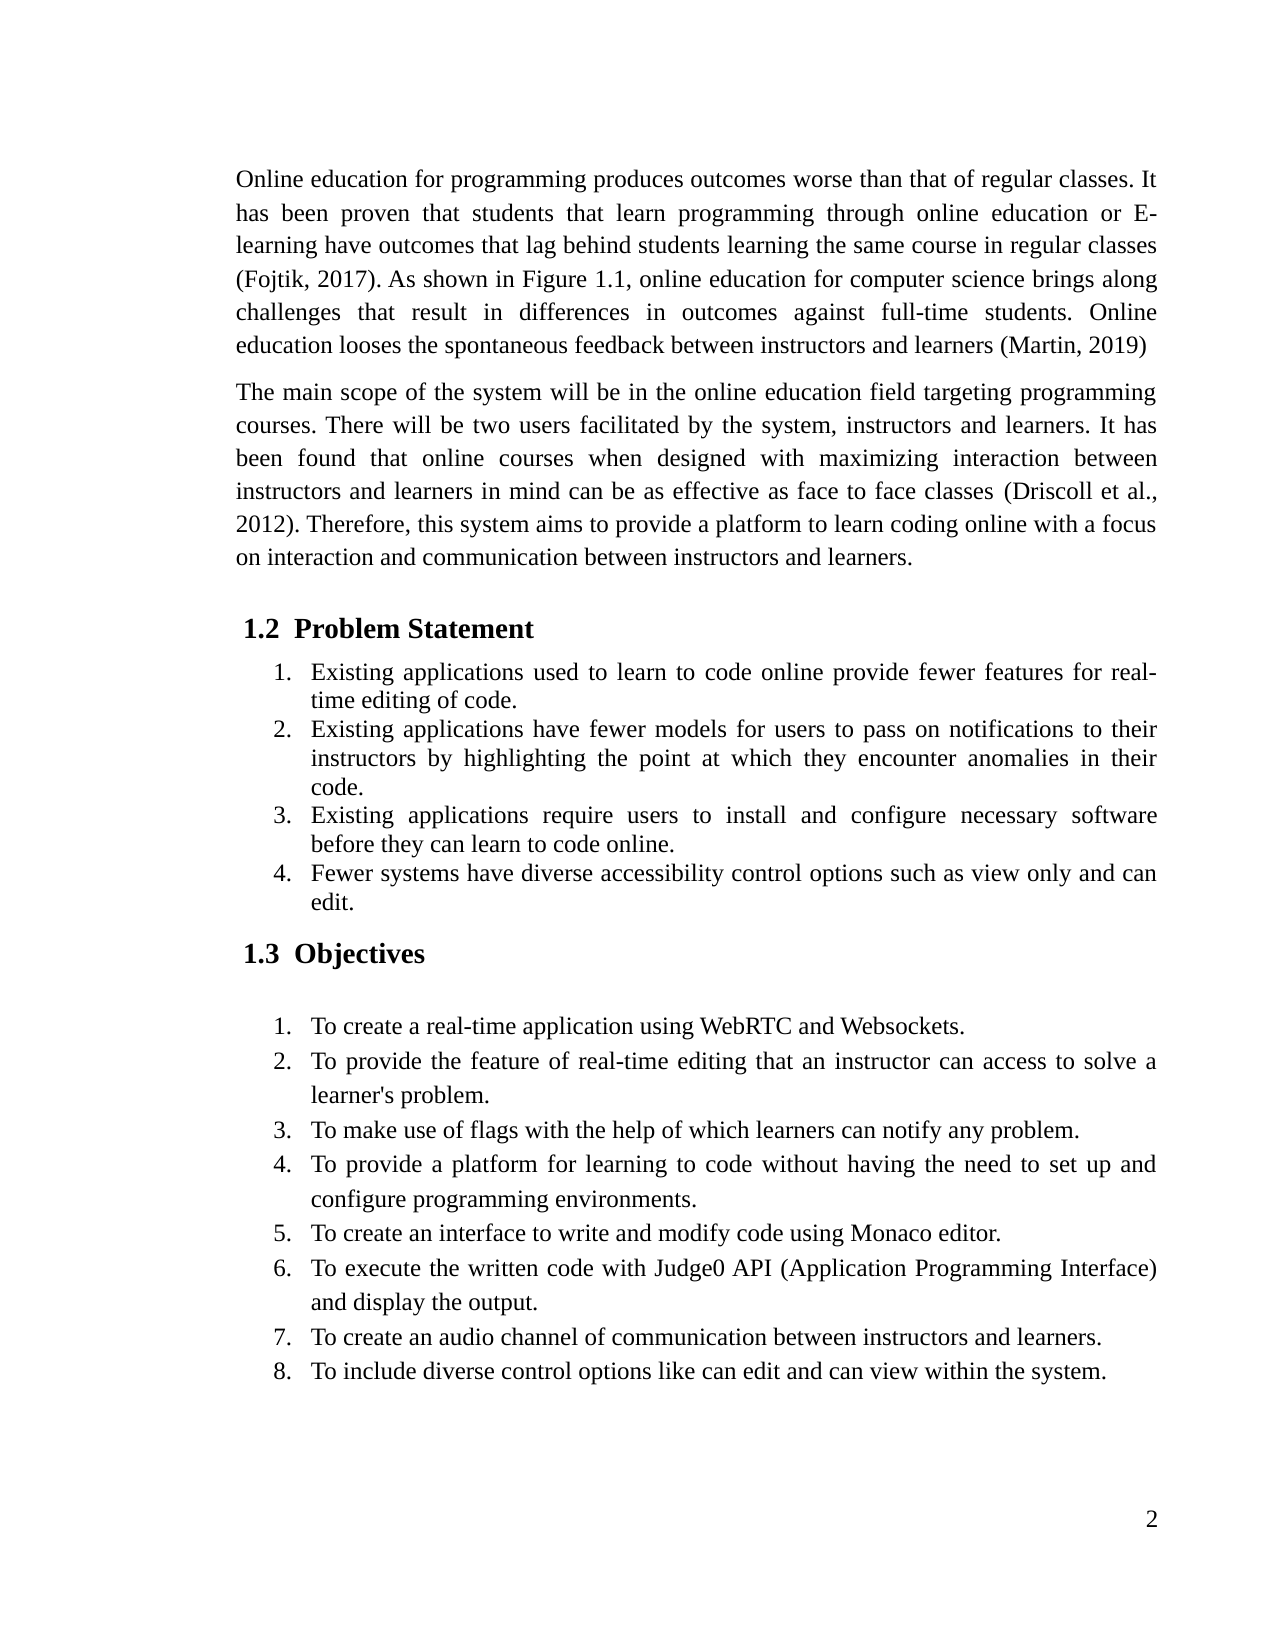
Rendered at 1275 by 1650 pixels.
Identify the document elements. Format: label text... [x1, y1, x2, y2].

subtitle Objectives [236, 936, 1158, 970]
list To include diverse control options like can edit and can view within the system. [273, 1356, 1158, 1385]
list Fewer systems have diverse accessibility control options such as view only and can edit. [273, 858, 1158, 916]
list To make use of flags with the help of which learners can notify any problem. [273, 1115, 1158, 1143]
list Existing applications have fewer models for users to pass on notifications to their instructors by highlighting the point at which they encounter anomalies in their code. [273, 714, 1158, 801]
text The main scope of the system will be in the online education field targeting programming courses. There will be two users facilitated by the system, instructors and learners. It has been found that online courses when designed with maximizing interaction between instructors and learners in mind can be as effective as face to face classes (Driscoll et al., 2012). Therefore, this system aims to provide a platform to learn coding online with a focus on interaction and communication between instructors and learners. [236, 377, 1158, 571]
list To provide the feature of real-time editing that an instructor can access to solve a learner's problem. [273, 1046, 1158, 1109]
list To create an interface to write and modify code using Monaco editor. [273, 1218, 1158, 1247]
list Existing applications used to learn to code online provide fewer features for real-time editing of code. [273, 657, 1158, 714]
list Existing applications require users to install and configure necessary software before they can learn to code online. [273, 801, 1158, 858]
list To execute the written code with Judge0 API (Application Programming Interface) and display the output. [273, 1253, 1158, 1316]
list To create a real-time application using WebRTC and Websockets. [273, 1011, 1158, 1040]
text Online education for programming produces outcomes worse than that of regular classes. It has been proven that students that learn programming through online education or E-learning have outcomes that lag behind students learning the same course in regular classes (Fojtik, 2017). As shown in Figure 1.1, online education for computer science brings along challenges that result in differences in outcomes against full-time students. Online education looses the spontaneous feedback between instructors and learners (Martin, 2019) [236, 164, 1158, 358]
subtitle Problem Statement [236, 611, 1158, 644]
list To provide a platform for learning to code without having the need to set up and configure programming environments. [273, 1149, 1158, 1212]
list To create an audio channel of communication between instructors and learners. [273, 1322, 1158, 1350]
